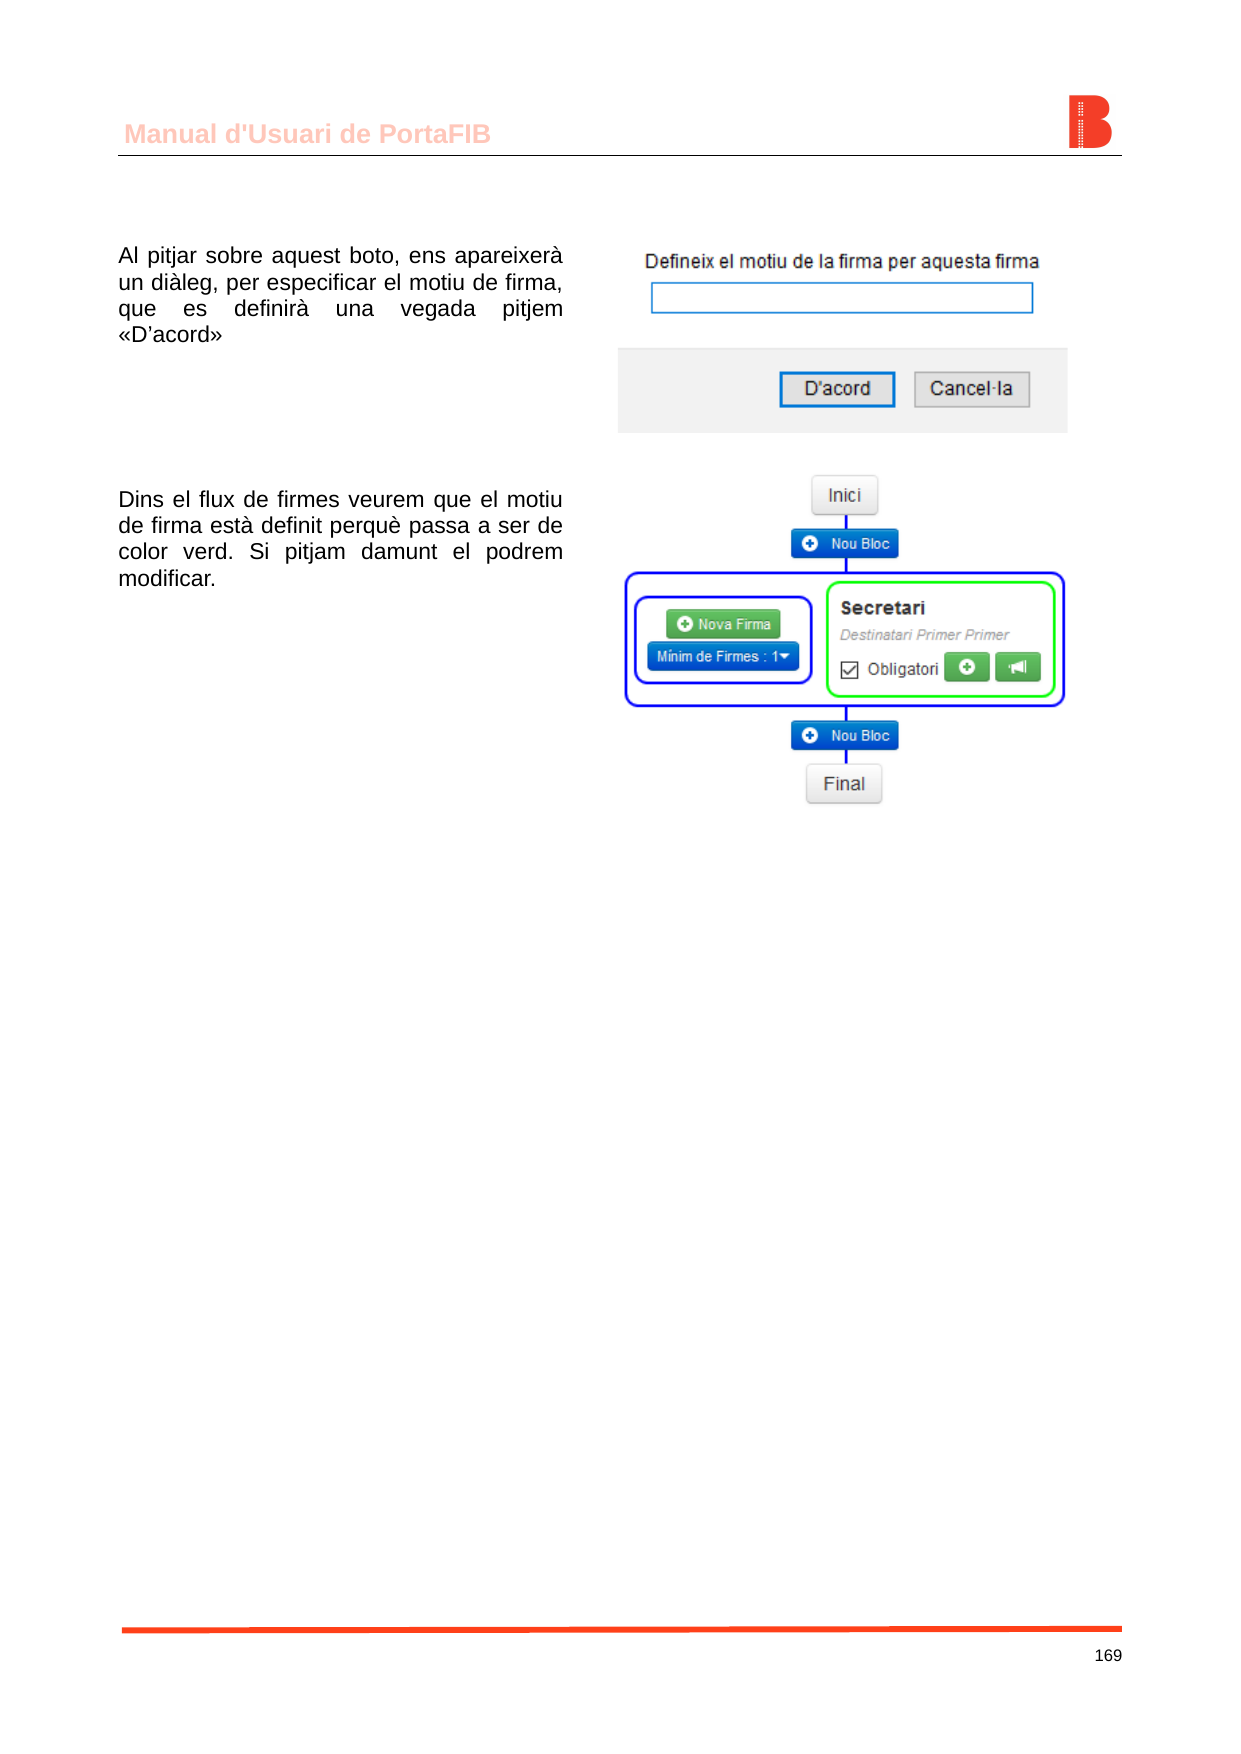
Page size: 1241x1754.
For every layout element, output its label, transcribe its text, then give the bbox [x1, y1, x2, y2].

table_cell [564, 216, 1122, 459]
picture [617, 215, 1068, 433]
picture [1063, 94, 1117, 150]
table_cell [564, 459, 606, 819]
table_cell Al pitjar sobre aquest boto, ens apareixerà un diàleg, per especificar el motiu de firma, que es definirà una vegada pitjem «D’acord» [118, 216, 563, 459]
table_cell [1079, 459, 1122, 819]
table_cell [564, 820, 1122, 846]
table_cell Dins el flux de firmes veurem que el motiu de firma està definit perquè passa a ser de color verd. Si pitjam damunt el podrem modificar. [118, 459, 563, 846]
picture [606, 459, 1079, 820]
